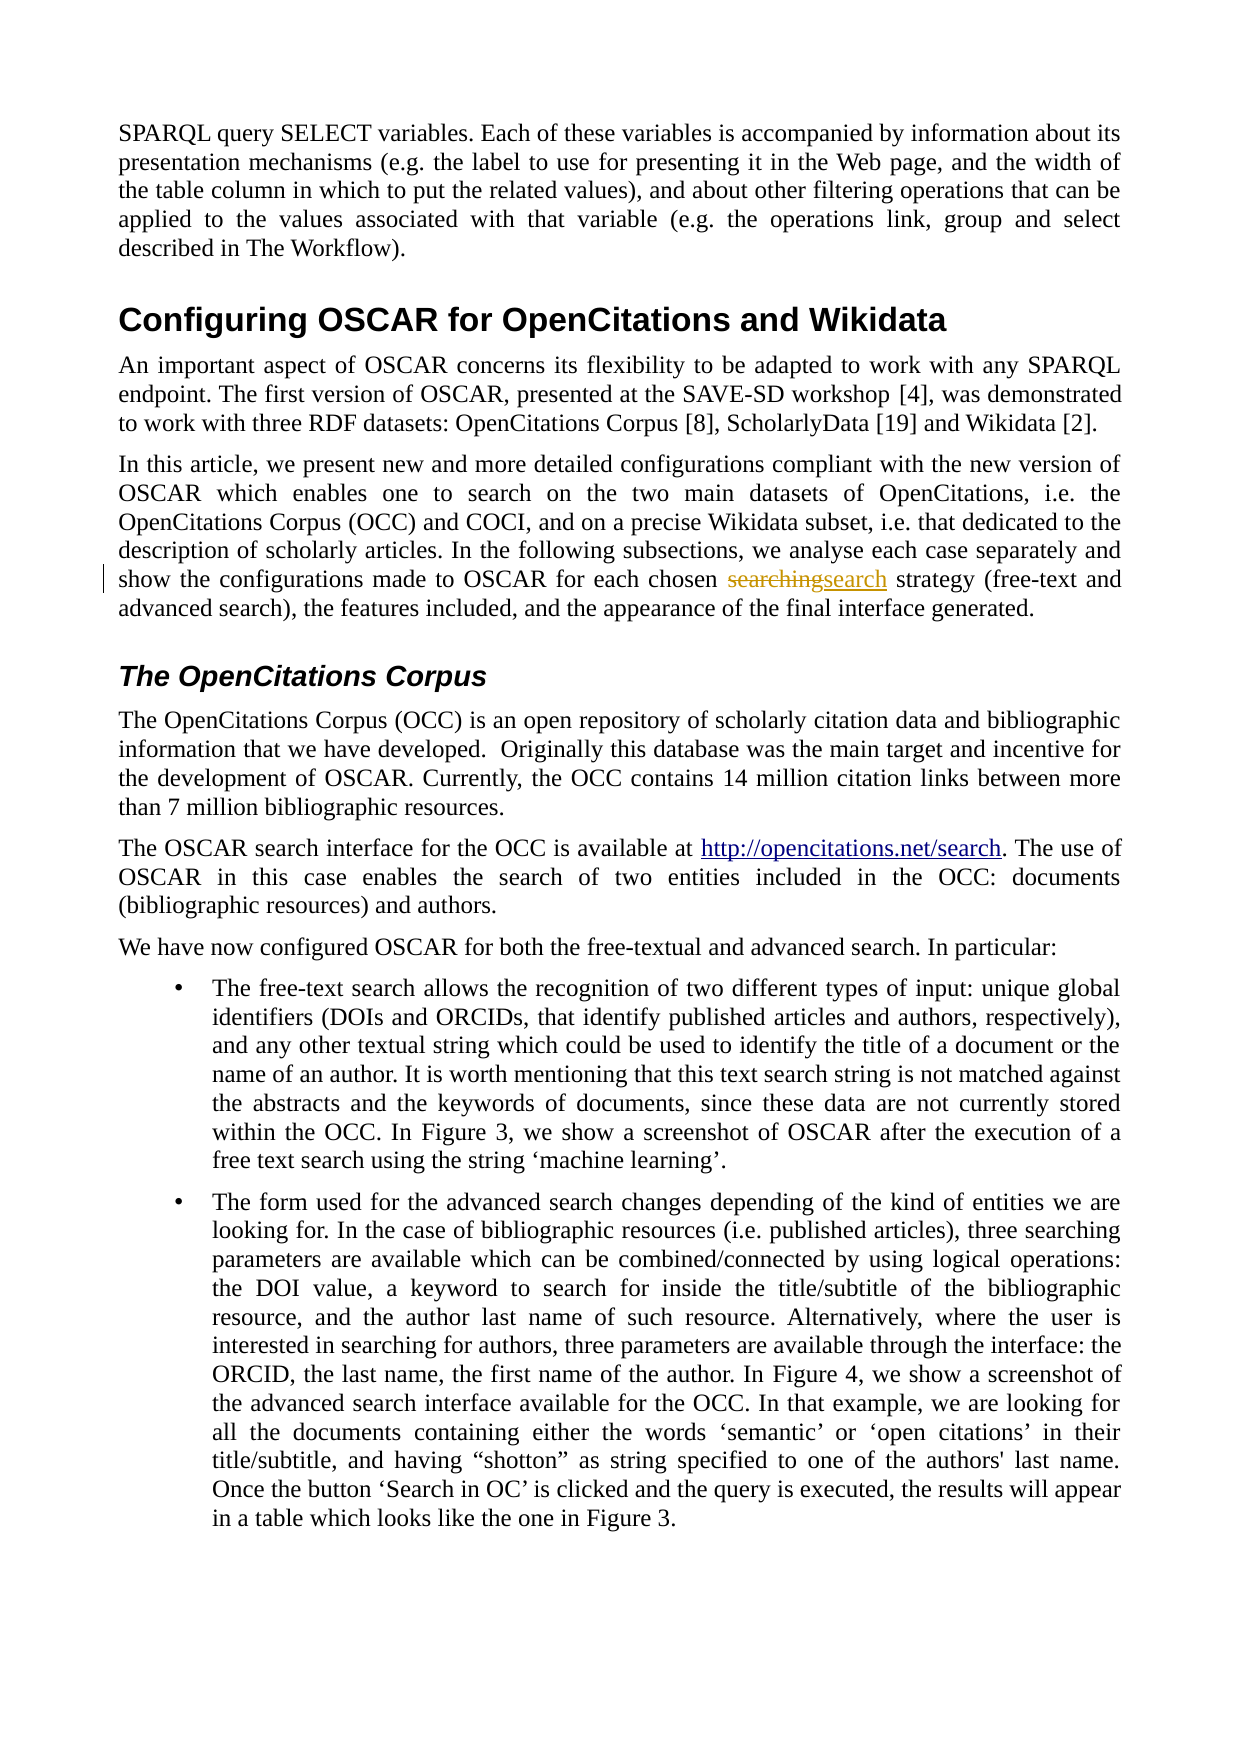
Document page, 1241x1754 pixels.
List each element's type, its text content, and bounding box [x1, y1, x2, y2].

subtitle The OpenCitations Corpus [118, 659, 1122, 693]
text SPARQL query SELECT variables. Each of these variables is accompanied by information about its presentation mechanisms (e.g. the label to use for presenting it in the Web page, and the width of the table column in which to put the related values), and about other filtering operations that can be applied to the values associated with that variable (e.g. the operations link, group and select described in The Workflow). [118, 118, 1122, 262]
text We have now configured OSCAR for both the free-textual and advanced search. In particular: [118, 932, 1122, 960]
list The form used for the advanced search changes depending of the kind of entities we are looking for. In the case of bibliographic resources (i.e. published articles), three searching parameters are available which can be combined/connected by using logical operations: the DOI value, a keyword to search for inside the title/subtitle of the bibliographic resource, and the author last name of such resource. Alternatively, where the user is interested in searching for authors, three parameters are available through the interface: the ORCID, the last name, the first name of the author. In Figure 4, we show a screenshot of the advanced search interface available for the OCC. In that example, we are looking for all the documents containing either the words ‘semantic’ or ‘open citations’ in their title/subtitle, and having “shotton” as string specified to one of the authors' last name. Once the button ‘Search in OC’ is clicked and the query is executed, the results will appear in a table which looks like the one in Figure 3. [174, 1187, 1122, 1532]
text The OpenCitations Corpus (OCC) is an open repository of scholarly citation data and bibliographic information that we have developed. Originally this database was the main target and incentive for the development of OSCAR. Currently, the OCC contains 14 million citation links between more than 7 million bibliographic resources. [118, 705, 1122, 820]
list The free-text search allows the recognition of two different types of input: unique global identifiers (DOIs and ORCIDs, that identify published articles and authors, respectively), and any other textual string which could be used to identify the title of a document or the name of an author. It is worth mentioning that this text search string is not matched against the abstracts and the keywords of documents, since these data are not currently stored within the OCC. In Figure 3, we show a screenshot of OSCAR after the execution of a free text search using the string ‘machine learning’. [174, 973, 1122, 1174]
text The OSCAR search interface for the OCC is available at http://opencitations.net/search. The use of OSCAR in this case enables the search of two entities included in the OCC: documents (bibliographic resources) and authors. [118, 833, 1122, 919]
subtitle Configuring OSCAR for OpenCitations and Wikidata [118, 299, 1122, 338]
text In this article, we present new and more detailed configurations compliant with the new version of OSCAR which enables one to search on the two main datasets of OpenCitations, i.e. the OpenCitations Corpus (OCC) and COCI, and on a precise Wikidata subset, i.e. that dedicated to the description of scholarly articles. In the following subsections, we analyse each case separately and show the configurations made to OSCAR for each chosen search strategy (free-text and advanced search), the features included, and the appearance of the final interface generated. [118, 449, 1122, 622]
text An important aspect of OSCAR concerns its flexibility to be adapted to work with any SPARQL endpoint. The first version of OSCAR, presented at the SAVE-SD workshop [4], was demonstrated to work with three RDF datasets: OpenCitations Corpus [8], ScholarlyData [19] and Wikidata [2]. [118, 351, 1122, 437]
